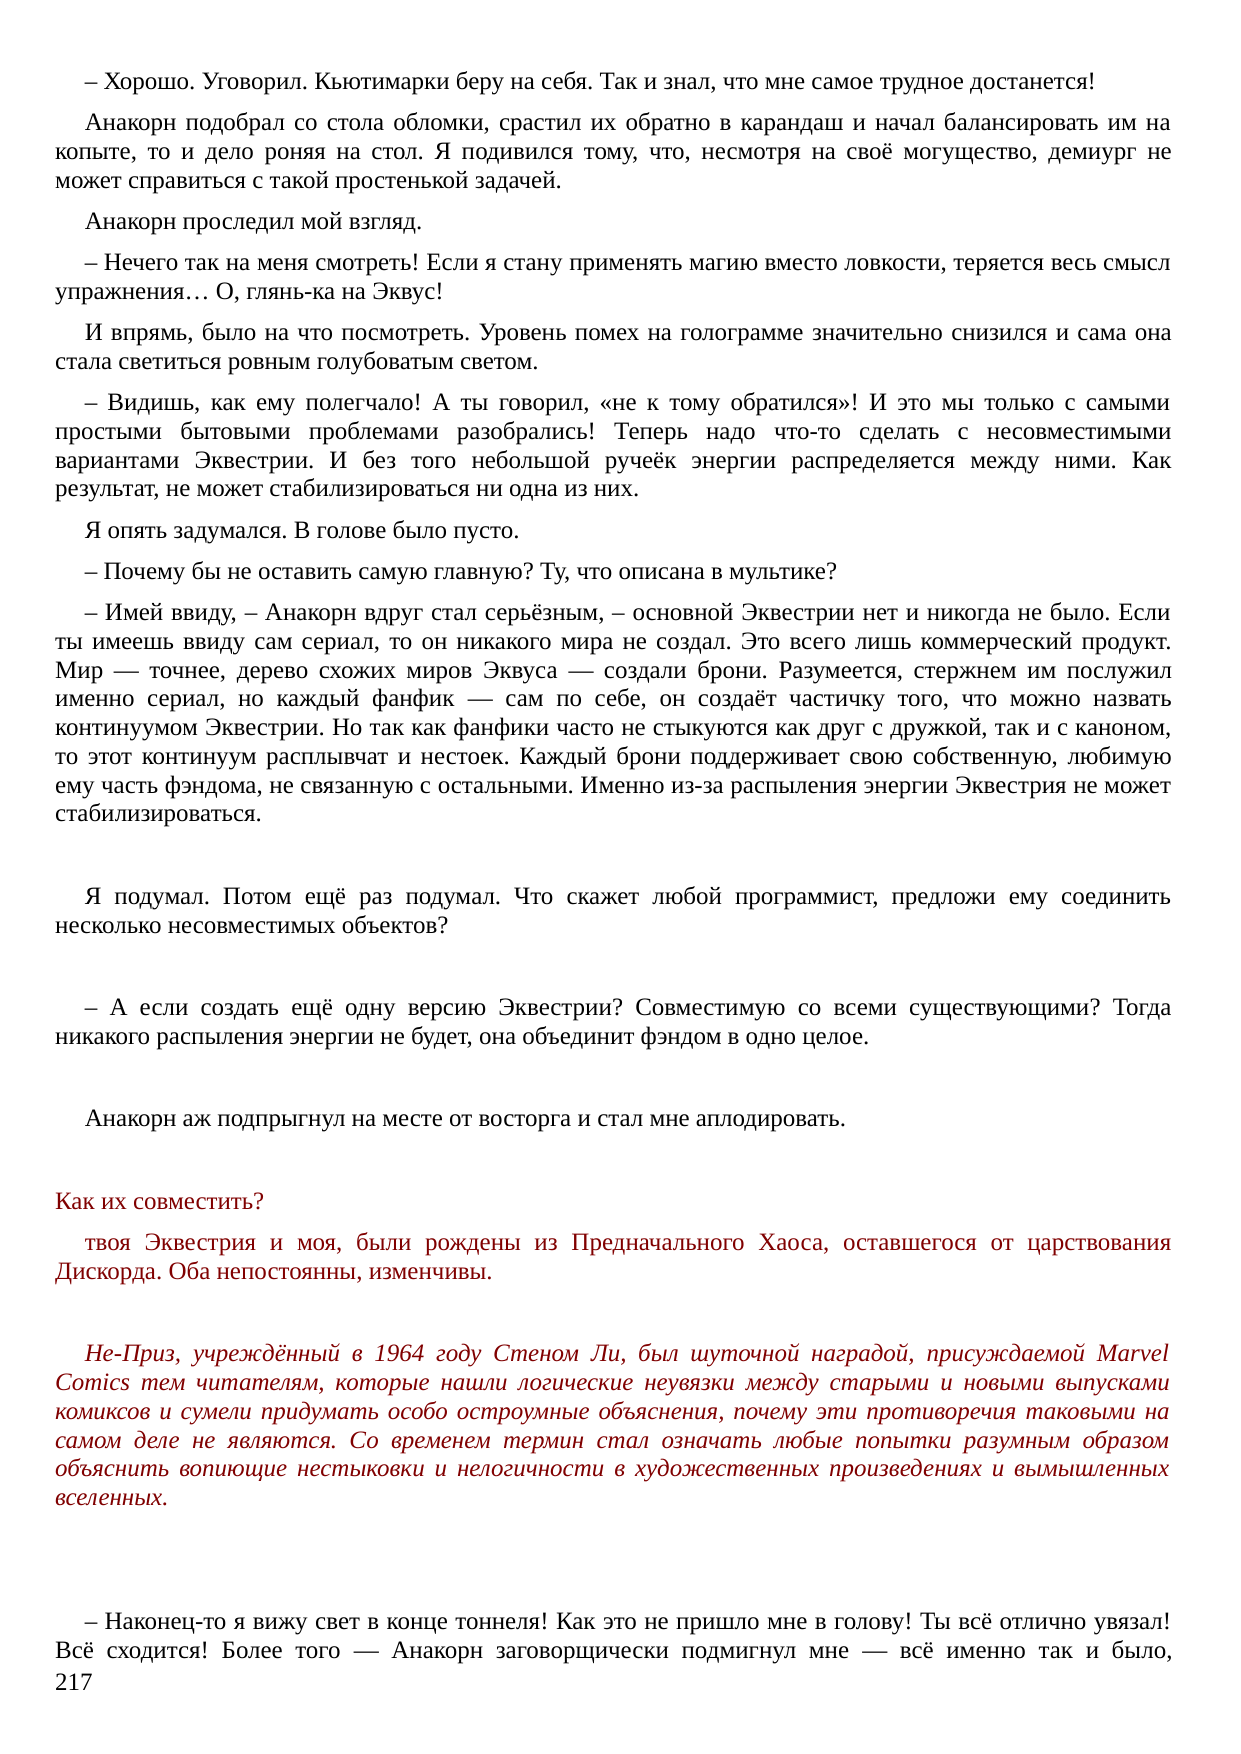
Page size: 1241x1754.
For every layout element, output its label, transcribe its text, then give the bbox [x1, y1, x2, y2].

text – Нечего так на меня смотреть! Если я стану применять магию вместо ловкости, теряется весь смысл упражнения… О, глянь-ка на Эквус! [55, 247, 1173, 305]
text – Наконец-то я вижу свет в конце тоннеля! Как это не пришло мне в голову! Ты всё отлично увязал! Всё сходится! Более того — Анакорн заговорщически подмигнул мне — всё именно так и было, [55, 1606, 1173, 1663]
text Я подумал. Потом ещё раз подумал. Что скажет любой программист, предложи ему соединить несколько несовместимых объектов? [55, 881, 1173, 938]
text Анакорн подобрал со стола обломки, срастил их обратно в карандаш и начал балансировать им на копыте, то и дело роняя на стол. Я подивился тому, что, несмотря на своё могущество, демиург не может справиться с такой простенькой задачей. [55, 107, 1173, 193]
text Не-Приз, учреждённый в 1964 году Стеном Ли, был шуточной наградой, присуждаемой Marvel Comics тем читателям, которые нашли логические неувязки между старыми и новыми выпусками комиксов и сумели придумать особо остроумные объяснения, почему эти противоречия таковыми на самом деле не являются. Со временем термин стал означать любые попытки разумным образом объяснить вопиющие нестыковки и нелогичности в художественных произведениях и вымышленных вселенных. [55, 1338, 1173, 1511]
text – А если создать ещё одну версию Эквестрии? Совместимую со всеми существующими? Тогда никакого распыления энергии не будет, она объединит фэндом в одно целое. [55, 992, 1173, 1050]
text Я опять задумался. В голове было пусто. [55, 515, 1173, 543]
text – Почему бы не оставить самую главную? Ту, что описана в мультике? [55, 556, 1173, 585]
text Как их совместить? [55, 1186, 1173, 1215]
text – Хорошо. Уговорил. Кьютимарки беру на себя. Так и знал, что мне самое трудное достанется! [55, 66, 1173, 95]
text Анакорн проследил мой взгляд. [55, 206, 1173, 235]
text твоя Эквестрия и моя, были рождены из Предначального Хаоса, оставшегося от царствования Дискорда. Оба непостоянны, изменчивы. [55, 1227, 1173, 1285]
text – Видишь, как ему полегчало! А ты говорил, «не к тому обратился»! И это мы только с самыми простыми бытовыми проблемами разобрались! Теперь надо что-то сделать с несовместимыми вариантами Эквестрии. И без того небольшой ручеёк энергии распределяется между ними. Как результат, не может стабилизироваться ни одна из них. [55, 387, 1173, 502]
text Анакорн аж подпрыгнул на месте от восторга и стал мне аплодировать. [55, 1103, 1173, 1132]
text – Имей ввиду, – Анакорн вдруг стал серьёзным, – основной Эквестрии нет и никогда не было. Если ты имеешь ввиду сам сериал, то он никакого мира не создал. Это всего лишь коммерческий продукт. Мир — точнее, дерево схожих миров Эквуса — создали брони. Разумеется, стержнем им послужил именно сериал, но каждый фанфик — сам по себе, он создаёт частичку того, что можно назвать континуумом Эквестрии. Но так как фанфики часто не стыкуются как друг с дружкой, так и с каноном, то этот континуум расплывчат и нестоек. Каждый брони поддерживает свою собственную, любимую ему часть фэндома, не связанную с остальными. Именно из-за распыления энергии Эквестрия не может стабилизироваться. [55, 597, 1173, 827]
text И впрямь, было на что посмотреть. Уровень помех на голограмме значительно снизился и сама она стала светиться ровным голубоватым светом. [55, 317, 1173, 375]
